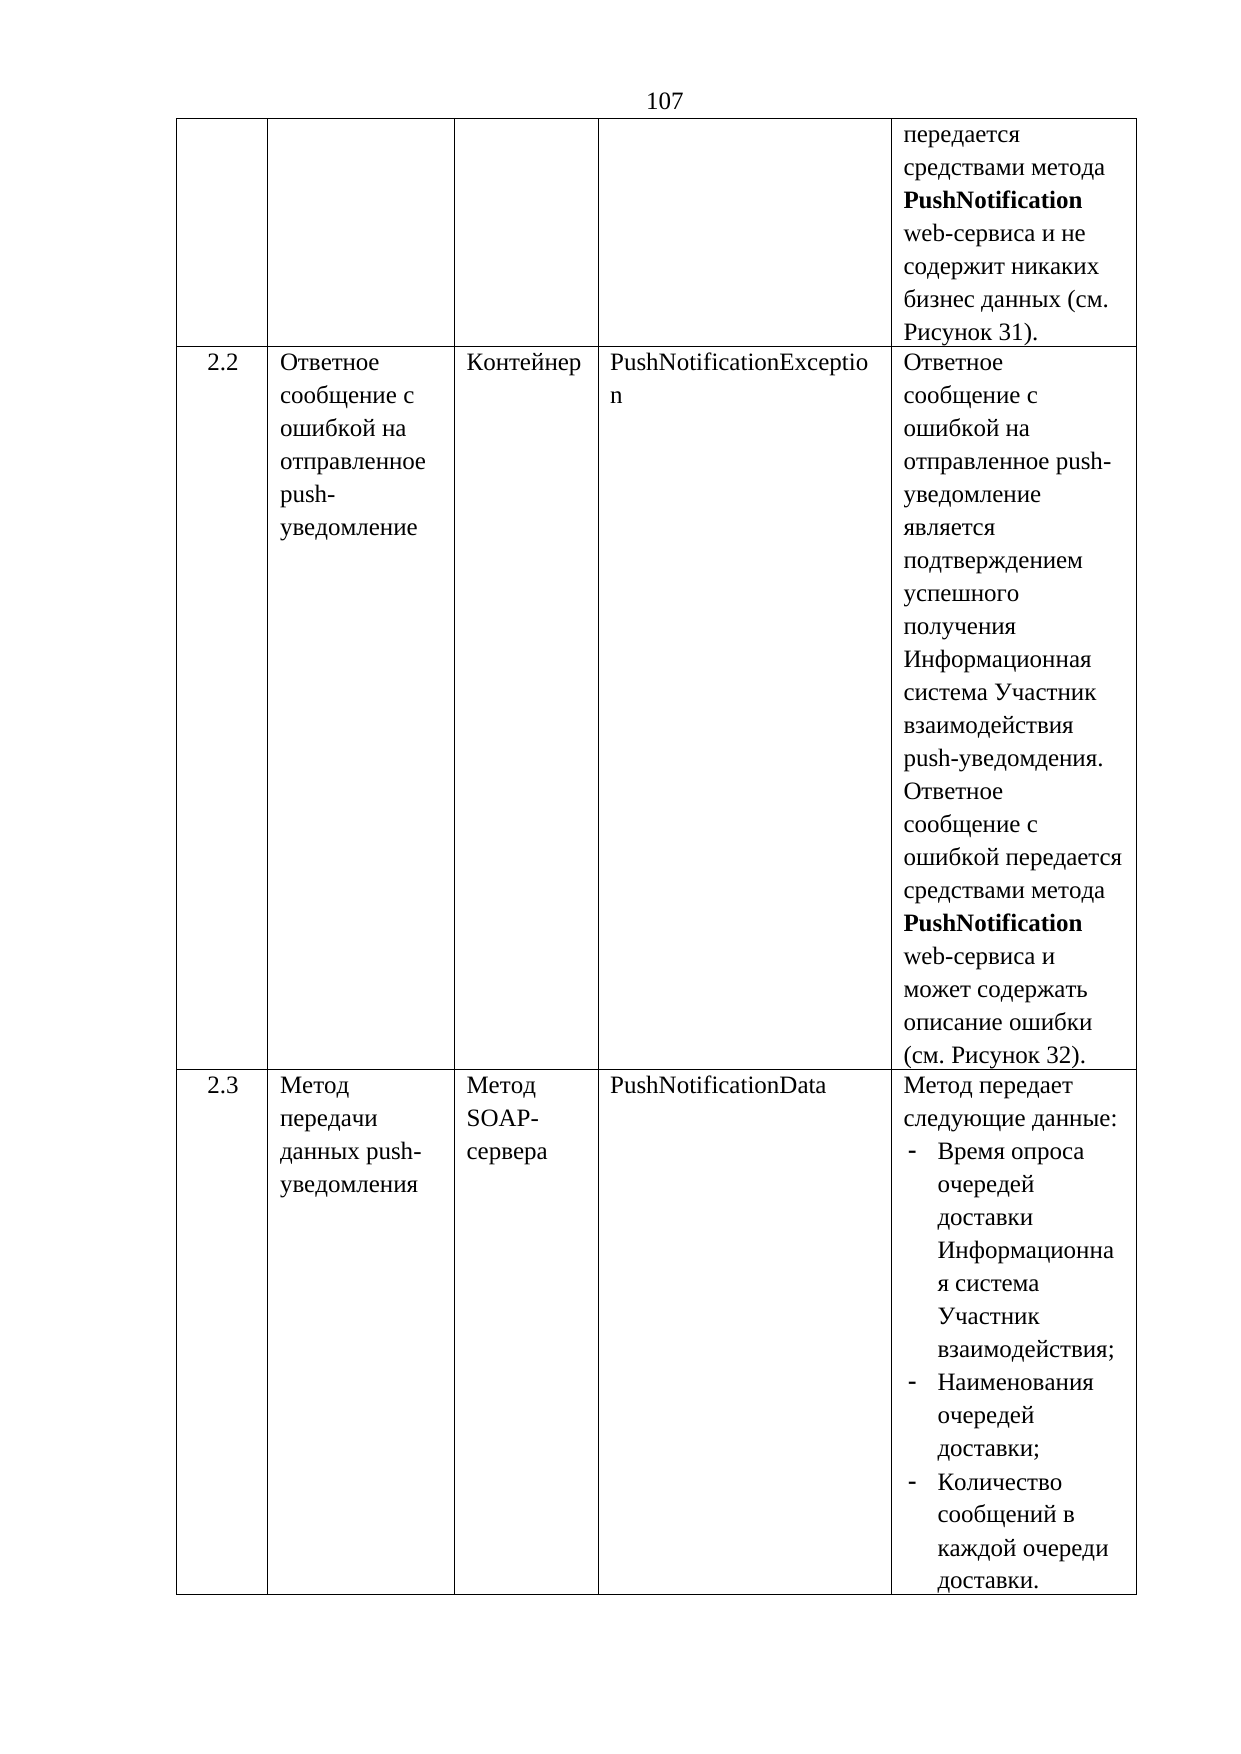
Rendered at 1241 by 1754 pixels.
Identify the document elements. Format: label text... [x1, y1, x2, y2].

table_cell PushNotificationData [599, 1070, 891, 1594]
table_cell Ответное сообщение с ошибкой на отправленное push-уведомление является подтверждением успешного получения Информационная система Участник взаимодействия push-уведомдения. Ответное сообщение с ошибкой передается средствами метода PushNotification web-сервиса и может содержать описание ошибки (см. Рисунок 32). [892, 347, 1136, 1069]
table_cell [268, 119, 454, 346]
table_cell Метод передачи данных push-уведомления [268, 1070, 454, 1594]
table_cell [455, 119, 598, 346]
table_cell 2.3 [177, 1070, 267, 1594]
table_cell Метод передает следующие данные: Время опроса очередей доставки Информационная система Участник взаимодействия; Наименования очередей доставки; Количество сообщений в каждой очереди доставки. [892, 1070, 1136, 1594]
table_cell Ответное сообщение с ошибкой на отправленное push-уведомление [268, 347, 454, 1069]
table_cell Метод SOAP-сервера [455, 1070, 598, 1594]
table_cell Контейнер [455, 347, 598, 1069]
table_cell 2.2 [177, 347, 267, 1069]
table_cell передается средствами метода PushNotification web-сервиса и не содержит никаких бизнес данных (см. Рисунок 31). [892, 119, 1136, 346]
table_cell [599, 119, 891, 346]
table_cell [177, 119, 267, 346]
table_cell PushNotificationException [599, 347, 891, 1069]
